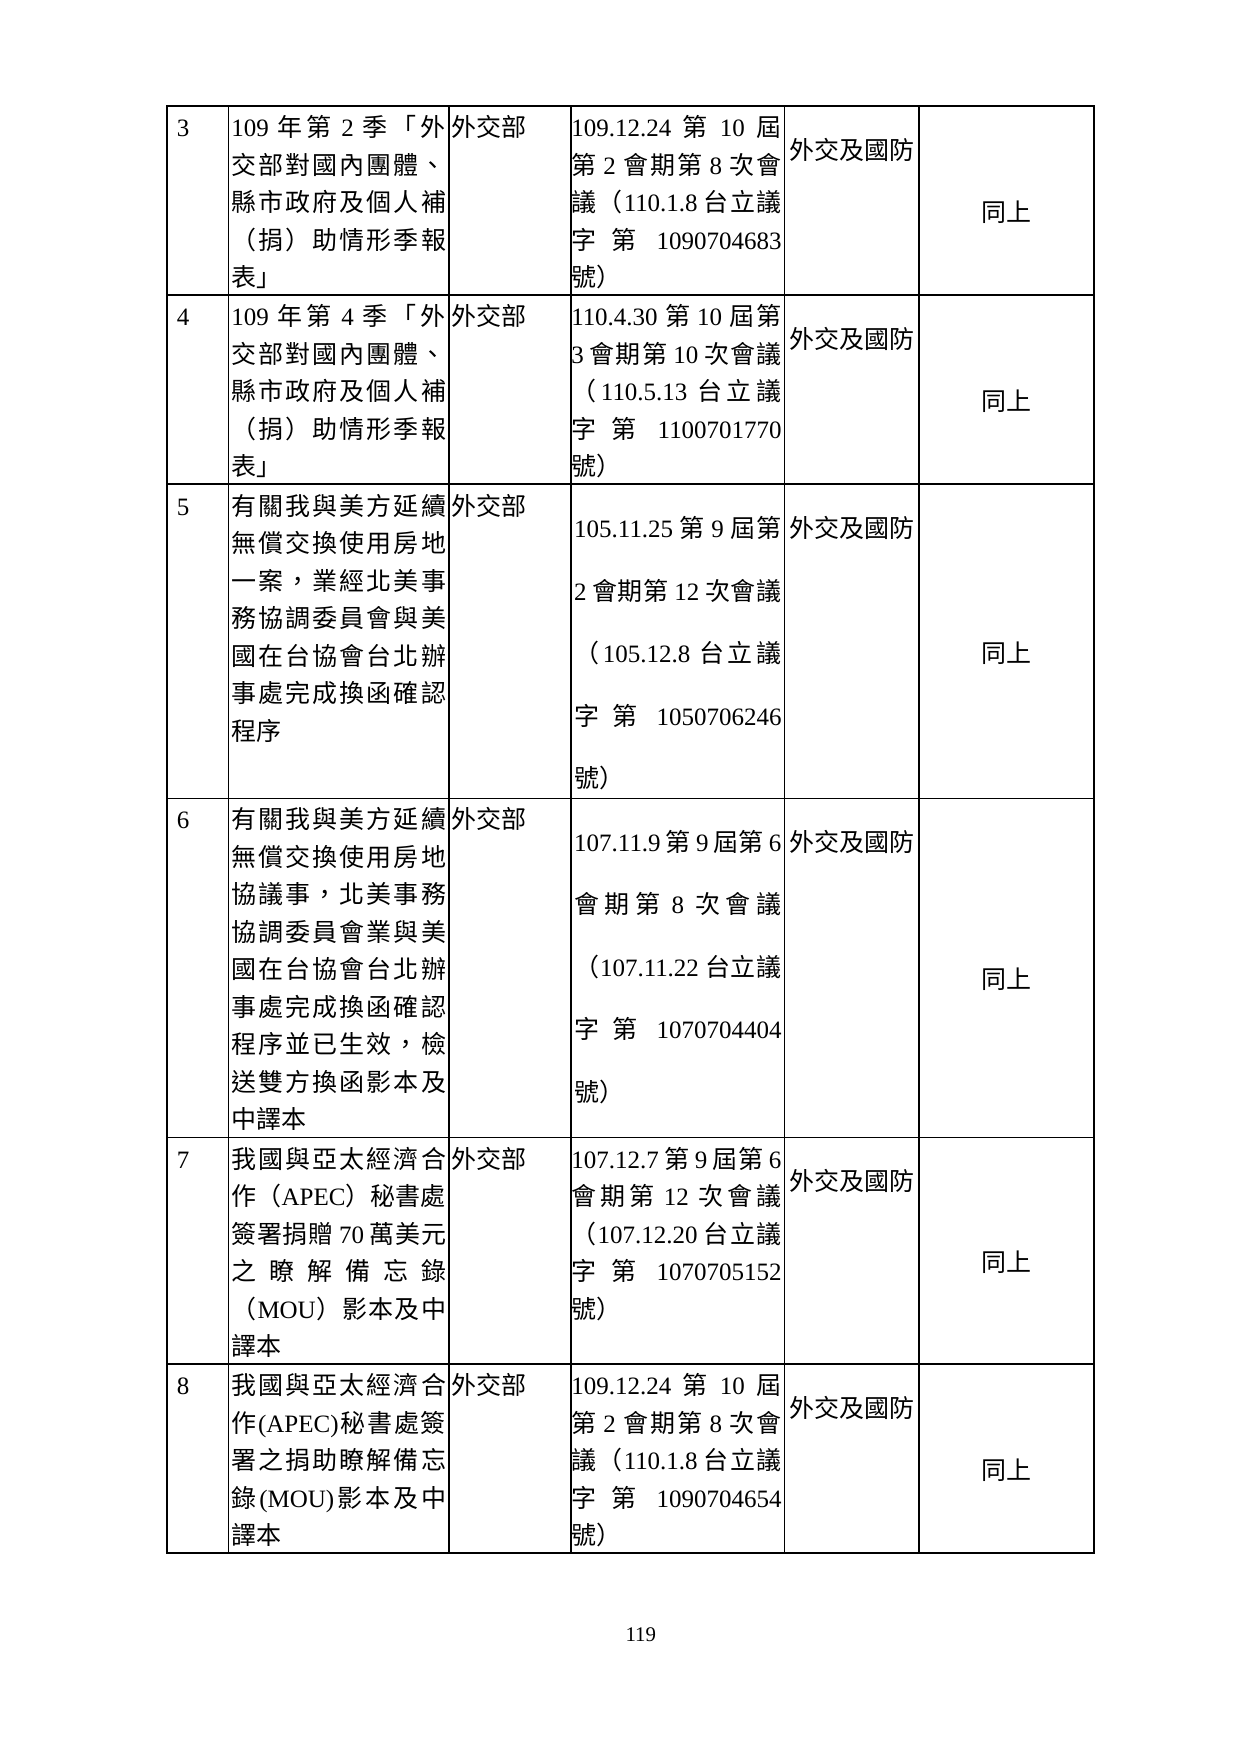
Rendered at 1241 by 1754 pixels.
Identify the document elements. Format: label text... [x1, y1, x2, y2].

table_cell 外交及國防 [785, 1365, 918, 1552]
table_cell 107.12.7第9屆第6會期第12次會議（107.12.20台立議字第1070705152號） [572, 1138, 784, 1363]
table_cell 外交及國防 [785, 799, 918, 1136]
table_cell 107.11.9第9屆第6會期第8次會議（107.11.22台立議字第1070704404號） [572, 799, 784, 1136]
table_cell [168, 1138, 228, 1363]
table_cell 109.12.24第10屆第2會期第8次會議（110.1.8台立議字第1090704654號） [572, 1365, 784, 1552]
table_cell 110.4.30第10屆第3會期第10次會議（110.5.13台立議字第1100701770號） [572, 296, 784, 483]
table_cell 外交部 [450, 799, 570, 1136]
table_cell [168, 107, 228, 294]
table_cell 同上 [920, 107, 1093, 294]
table_cell 109年第2季「外交部對國內團體、縣市政府及個人補（捐）助情形季報表」 [229, 107, 448, 294]
table_cell 同上 [920, 485, 1093, 797]
table_cell 外交部 [450, 1138, 570, 1363]
table_cell 我國與亞太經濟合作(APEC)秘書處簽署之捐助瞭解備忘錄(MOU)影本及中譯本 [229, 1365, 448, 1552]
table_cell [168, 296, 228, 483]
table_cell 外交及國防 [785, 296, 918, 483]
table_cell 同上 [920, 1365, 1093, 1552]
table_cell 有關我與美方延續無償交換使用房地協議事，北美事務協調委員會業與美國在台協會台北辦事處完成換函確認程序並已生效，檢送雙方換函影本及中譯本 [229, 799, 448, 1136]
table_cell [168, 1365, 228, 1552]
table_cell 109年第4季「外交部對國內團體、縣市政府及個人補（捐）助情形季報表」 [229, 296, 448, 483]
table_cell 外交部 [450, 296, 570, 483]
table_cell 外交部 [450, 485, 570, 797]
table_cell 同上 [920, 296, 1093, 483]
table_cell 109.12.24第10屆第2會期第8次會議（110.1.8台立議字第1090704683號） [572, 107, 784, 294]
table_cell 同上 [920, 799, 1093, 1136]
table_cell 外交及國防 [785, 1138, 918, 1363]
table_cell 外交及國防 [785, 107, 918, 294]
table_cell 我國與亞太經濟合作（APEC）秘書處簽署捐贈70萬美元之瞭解備忘錄（MOU）影本及中譯本 [229, 1138, 448, 1363]
table_cell 105.11.25第9屆第2會期第12次會議（105.12.8台立議字第1050706246號） [572, 485, 784, 797]
table_cell 同上 [920, 1138, 1093, 1363]
table_cell [168, 799, 228, 1136]
table_cell 外交部 [450, 107, 570, 294]
table_cell 外交部 [450, 1365, 570, 1552]
table_cell 外交及國防 [785, 485, 918, 797]
table_cell 有關我與美方延續無償交換使用房地一案，業經北美事務協調委員會與美國在台協會台北辦事處完成換函確認程序 [229, 485, 448, 797]
table_cell [168, 485, 228, 797]
